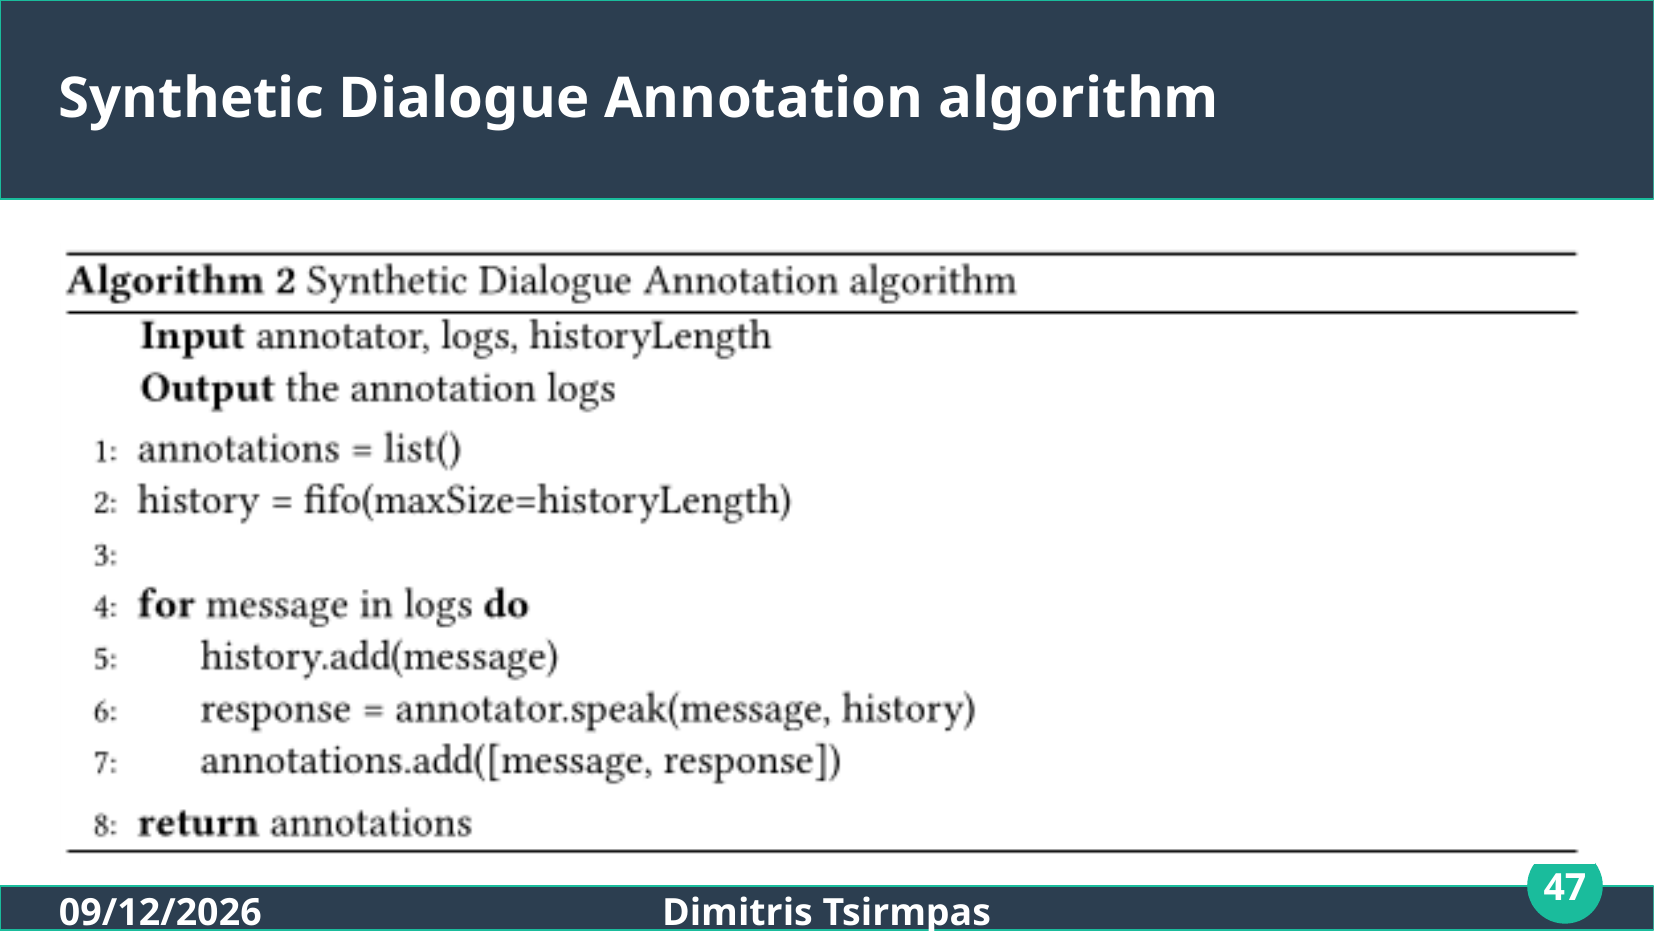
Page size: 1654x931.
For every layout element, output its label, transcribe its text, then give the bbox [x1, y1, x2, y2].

title Synthetic Dialogue Annotation algorithm [59, 37, 1595, 155]
picture [59, 243, 1595, 864]
